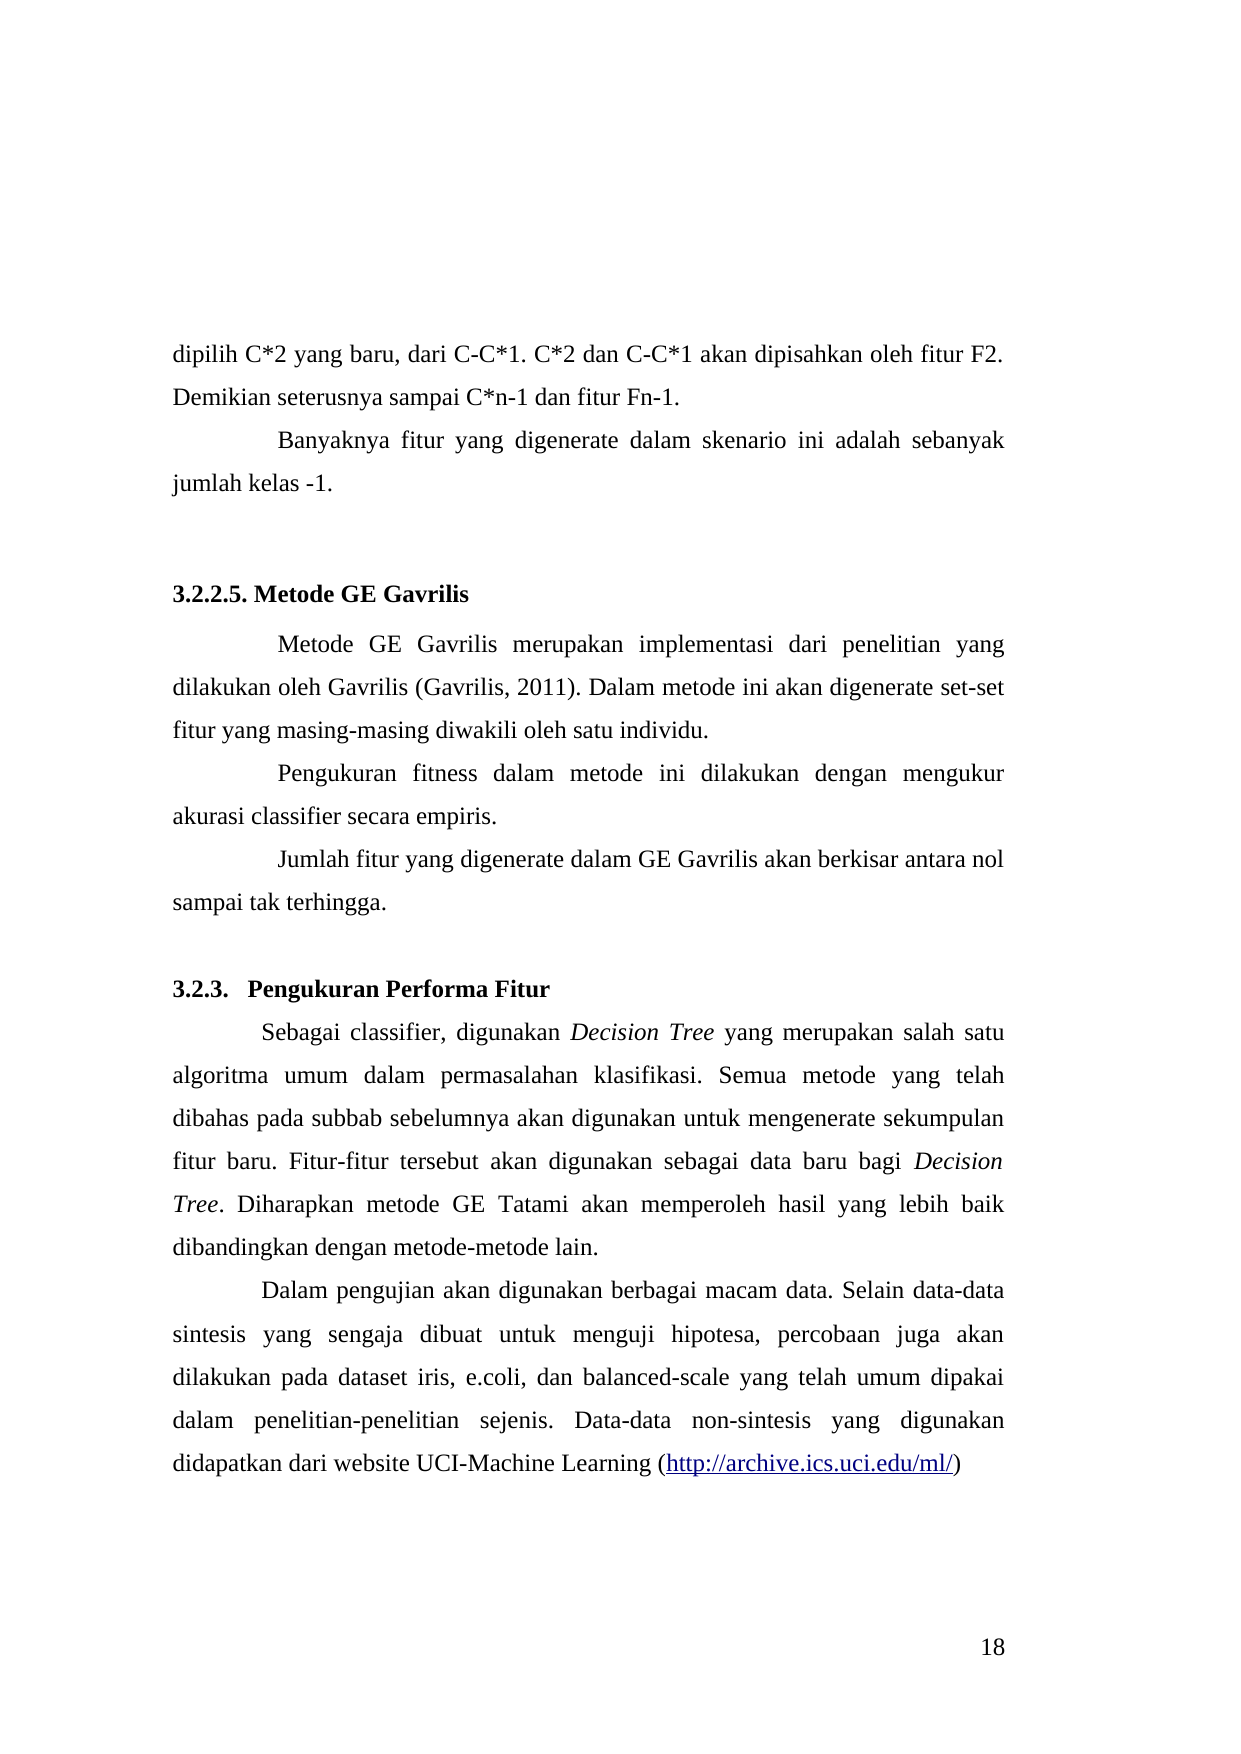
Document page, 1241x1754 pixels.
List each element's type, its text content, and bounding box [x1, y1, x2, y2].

subtitle Pengukuran Performa Fitur [172, 974, 1005, 1002]
subtitle Metode GE Gavrilis [172, 579, 1005, 608]
text dipilih C*2 yang baru, dari C-C*1. C*2 dan C-C*1 akan dipisahkan oleh fitur F2. Demikian seterusnya sampai C*n-1 dan fitur Fn-1. [172, 339, 1005, 411]
text Jumlah fitur yang digenerate dalam GE Gavrilis akan berkisar antara nol sampai tak terhingga. [172, 844, 1005, 916]
text Pengukuran fitness dalam metode ini dilakukan dengan mengukur akurasi classifier secara empiris. [172, 758, 1005, 830]
text Metode GE Gavrilis merupakan implementasi dari penelitian yang dilakukan oleh Gavrilis (Gavrilis, 2011). Dalam metode ini akan digenerate set-set fitur yang masing-masing diwakili oleh satu individu. [172, 629, 1005, 744]
text Dalam pengujian akan digunakan berbagai macam data. Selain data-data sintesis yang sengaja dibuat untuk menguji hipotesa, percobaan juga akan dilakukan pada dataset iris, e.coli, dan balanced-scale yang telah umum dipakai dalam penelitian-penelitian sejenis. Data-data non-sintesis yang digunakan didapatkan dari website UCI-Machine Learning (http://archive.ics.uci.edu/ml/) [172, 1276, 1005, 1477]
text Sebagai classifier, digunakan Decision Tree yang merupakan salah satu algoritma umum dalam permasalahan klasifikasi. Semua metode yang telah dibahas pada subbab sebelumnya akan digunakan untuk mengenerate sekumpulan fitur baru. Fitur-fitur tersebut akan digunakan sebagai data baru bagi Decision Tree. Diharapkan metode GE Tatami akan memperoleh hasil yang lebih baik dibandingkan dengan metode-metode lain. [172, 1017, 1005, 1261]
text Banyaknya fitur yang digenerate dalam skenario ini adalah sebanyak jumlah kelas -1. [172, 425, 1005, 497]
